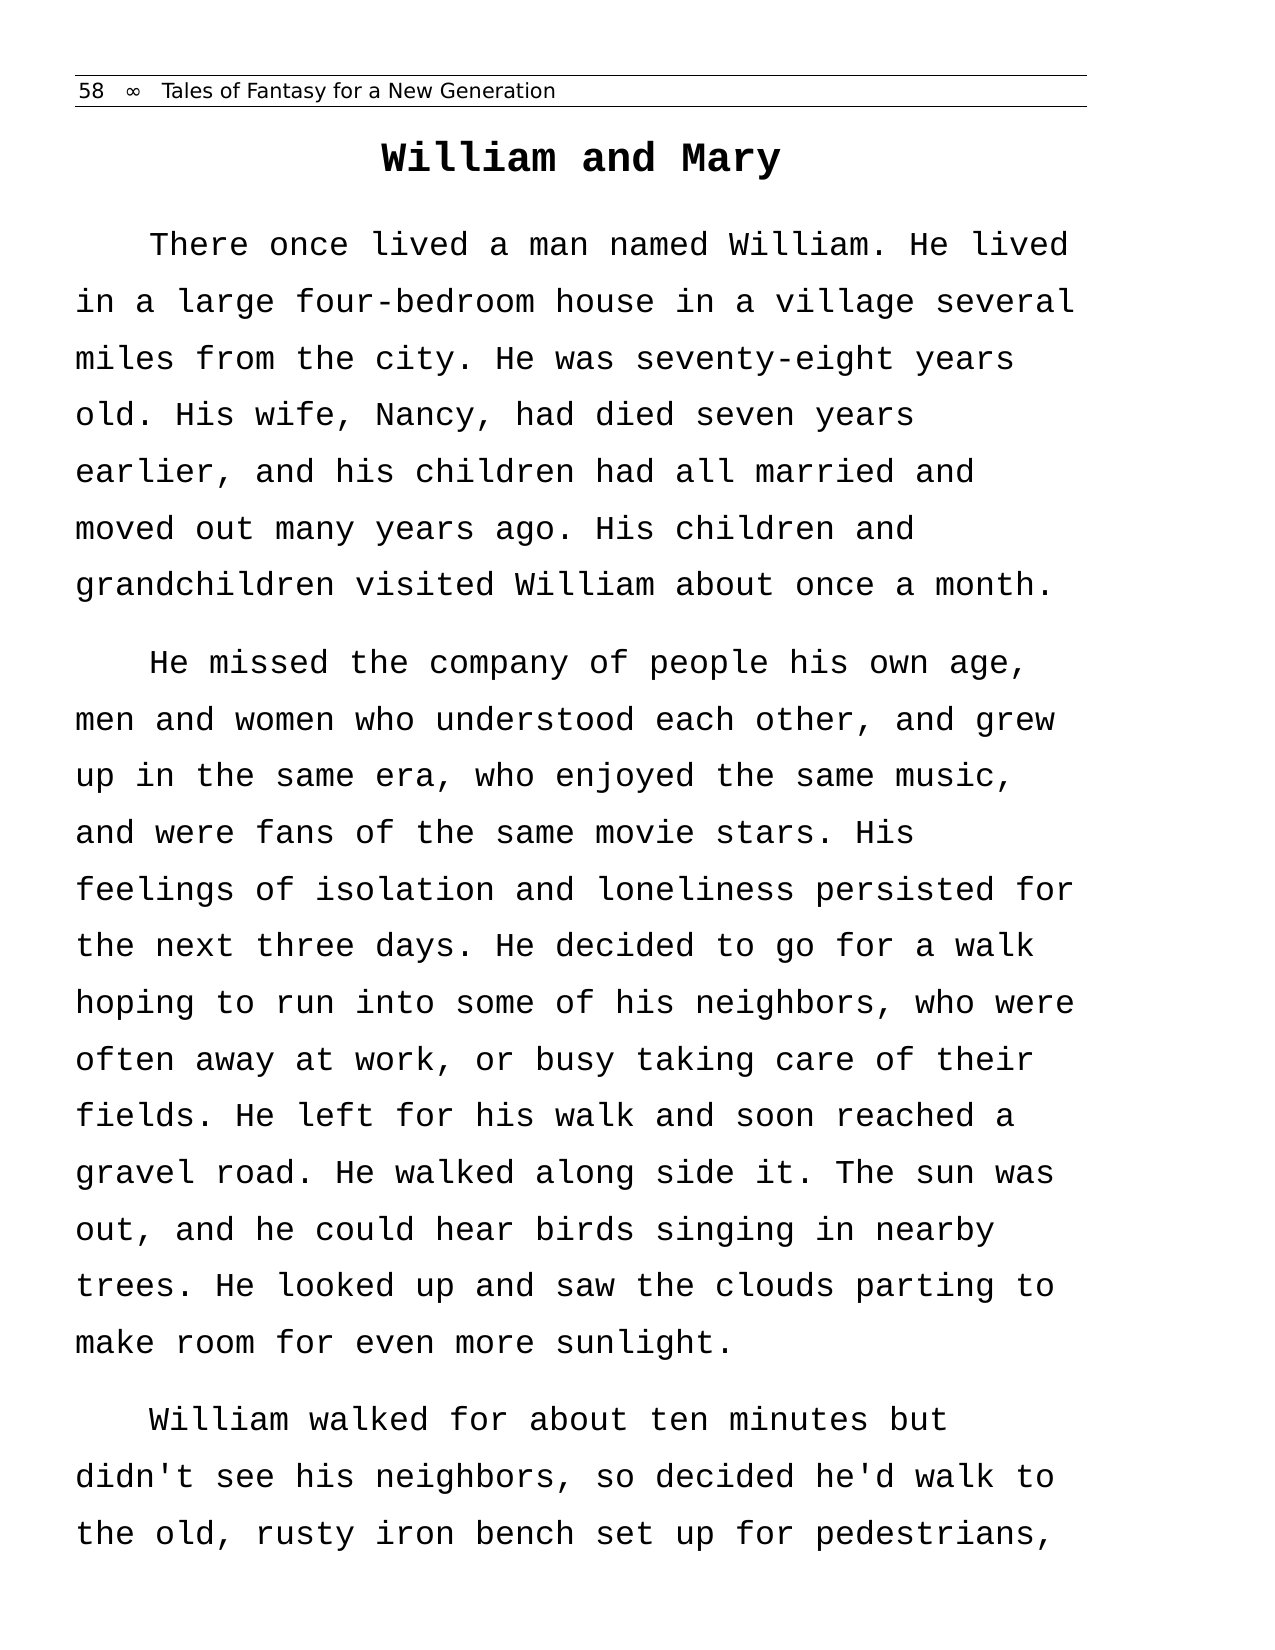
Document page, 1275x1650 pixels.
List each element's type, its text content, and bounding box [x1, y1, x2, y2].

text William and Mary [75, 137, 1087, 184]
text There once lived a man named William. He lived in a large four-bedroom house in a village several miles from the city. He was seventy-eight years old. His wife, Nancy, had died seven years earlier, and his children had all married and moved out many years ago. His children and grandchildren visited William about once a month. [75, 228, 1087, 606]
text He missed the company of people his own age, men and women who understood each other, and grew up in the same era, who enjoyed the same music, and were fans of the same movie stars. His feelings of isolation and loneliness persisted for the next three days. He decided to go for a walk hoping to run into some of his neighbors, who were often away at work, or busy taking care of their fields. He left for his walk and soon reached a gravel road. He walked along side it. The sun was out, and he could hear birds singing in nearby trees. He looked up and saw the clouds parting to make room for even more sunlight. [75, 646, 1087, 1363]
text William walked for about ten minutes but didn't see his neighbors, so decided he'd walk to the old, rusty iron bench set up for pedestrians, [75, 1403, 1087, 1554]
